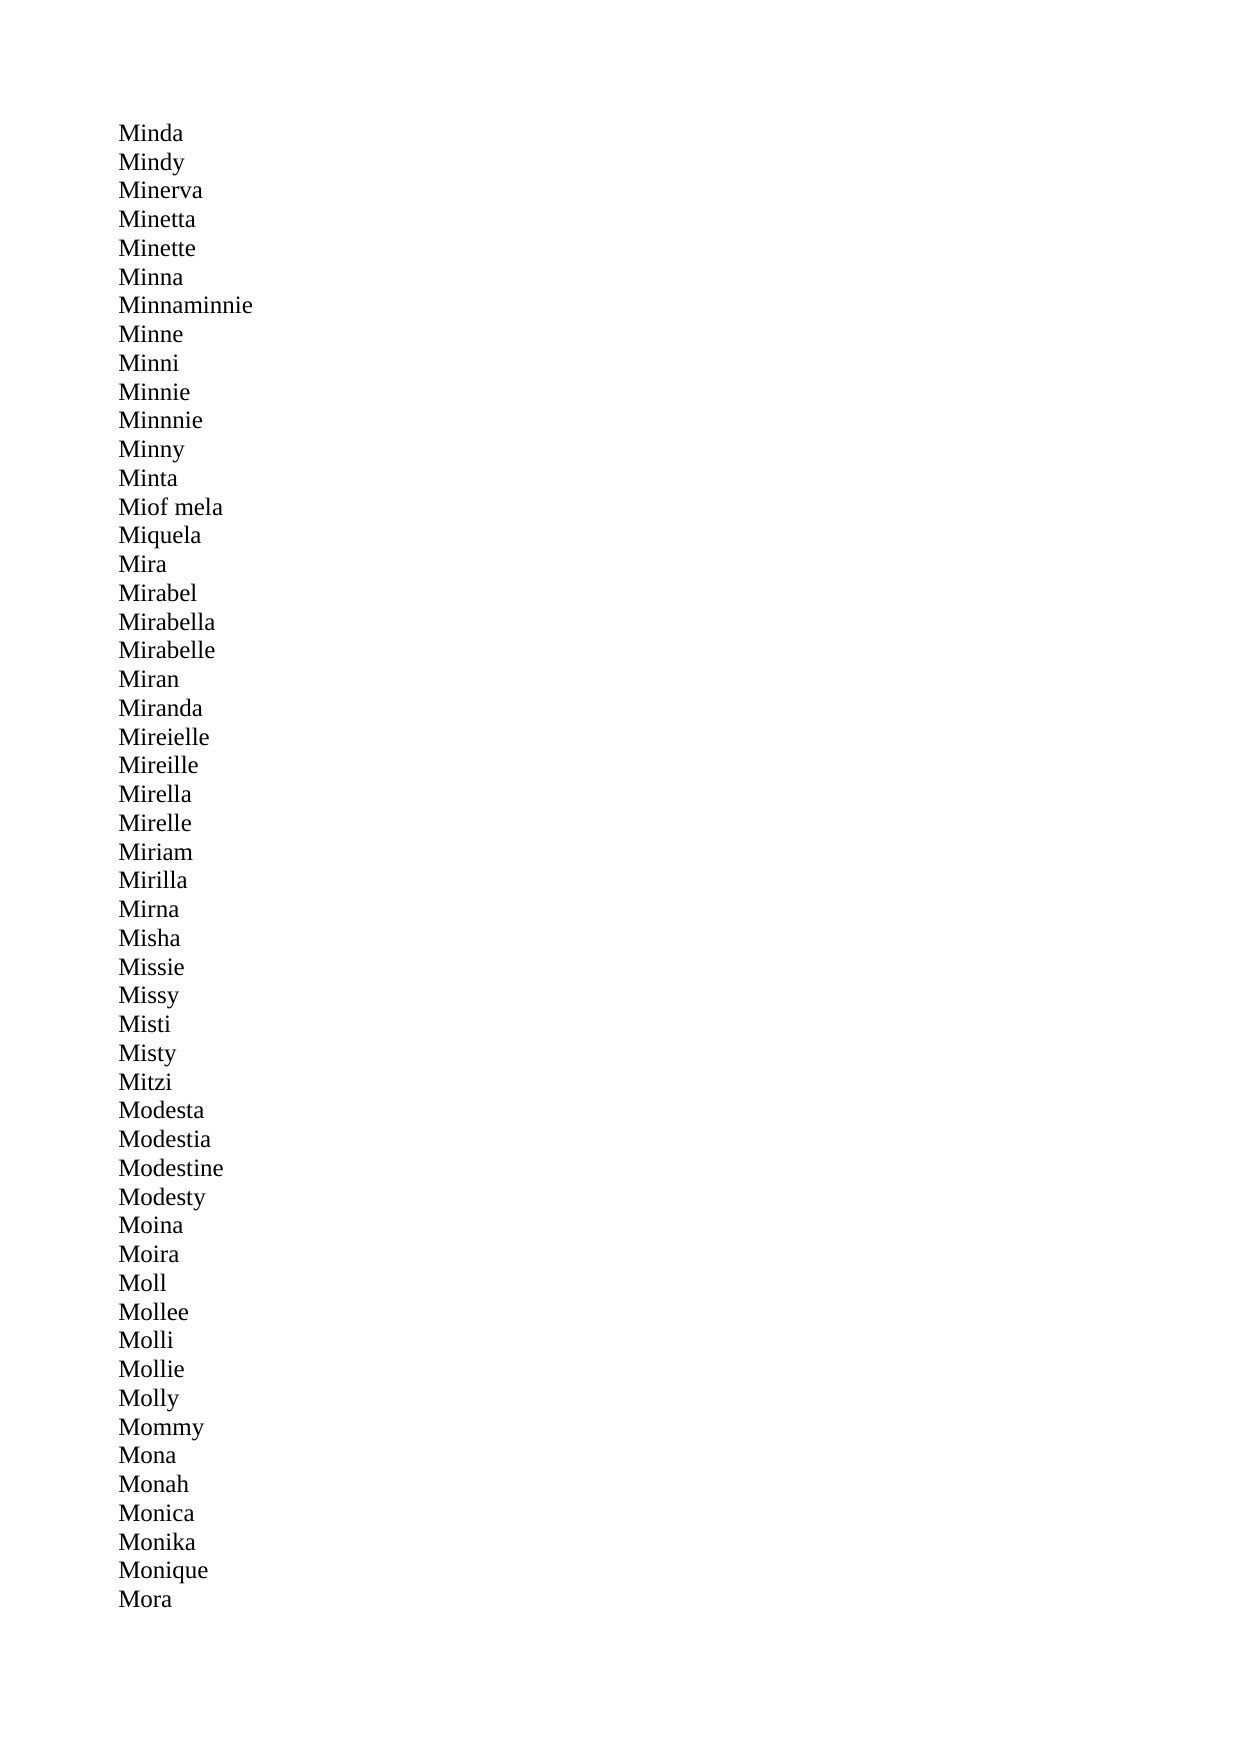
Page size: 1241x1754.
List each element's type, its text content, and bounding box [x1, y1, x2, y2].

text Missie [118, 952, 1122, 981]
text Mora [118, 1584, 1122, 1613]
text Mirilla [118, 866, 1122, 894]
text Moira [118, 1239, 1122, 1268]
text Modesty [118, 1182, 1122, 1211]
text Mollee [118, 1297, 1122, 1326]
text Mireielle [118, 722, 1122, 751]
text Mona [118, 1441, 1122, 1469]
text Mirella [118, 779, 1122, 808]
text Mireille [118, 751, 1122, 779]
text Misti [118, 1009, 1122, 1038]
text Moina [118, 1211, 1122, 1239]
text Minda [118, 118, 1122, 147]
text Minerva [118, 176, 1122, 204]
text Mirelle [118, 808, 1122, 837]
text Minetta [118, 204, 1122, 233]
text Misty [118, 1038, 1122, 1067]
text Modestia [118, 1124, 1122, 1153]
text Monah [118, 1469, 1122, 1498]
text Mirna [118, 894, 1122, 923]
text Mirabel [118, 578, 1122, 607]
text Molly [118, 1383, 1122, 1412]
text Minne [118, 319, 1122, 348]
text Mitzi [118, 1067, 1122, 1096]
text Missy [118, 981, 1122, 1009]
text Minna [118, 262, 1122, 291]
text Modesta [118, 1096, 1122, 1124]
text Miran [118, 664, 1122, 693]
text Mindy [118, 147, 1122, 176]
text Moll [118, 1268, 1122, 1297]
text Minnie [118, 377, 1122, 406]
text Mirabella [118, 607, 1122, 636]
text Mira [118, 549, 1122, 578]
text Miriam [118, 837, 1122, 866]
text Minette [118, 233, 1122, 262]
text Mollie [118, 1354, 1122, 1383]
text Minta [118, 463, 1122, 492]
text Monica [118, 1498, 1122, 1527]
text Misha [118, 923, 1122, 952]
text Miof mela [118, 492, 1122, 521]
text Monique [118, 1556, 1122, 1584]
text Miquela [118, 521, 1122, 549]
text Mommy [118, 1412, 1122, 1441]
text Miranda [118, 693, 1122, 722]
text Minny [118, 434, 1122, 463]
text Minnaminnie [118, 291, 1122, 319]
text Mirabelle [118, 636, 1122, 664]
text Monika [118, 1527, 1122, 1556]
text Molli [118, 1326, 1122, 1354]
text Modestine [118, 1153, 1122, 1182]
text Minni [118, 348, 1122, 377]
text Minnnie [118, 406, 1122, 434]
